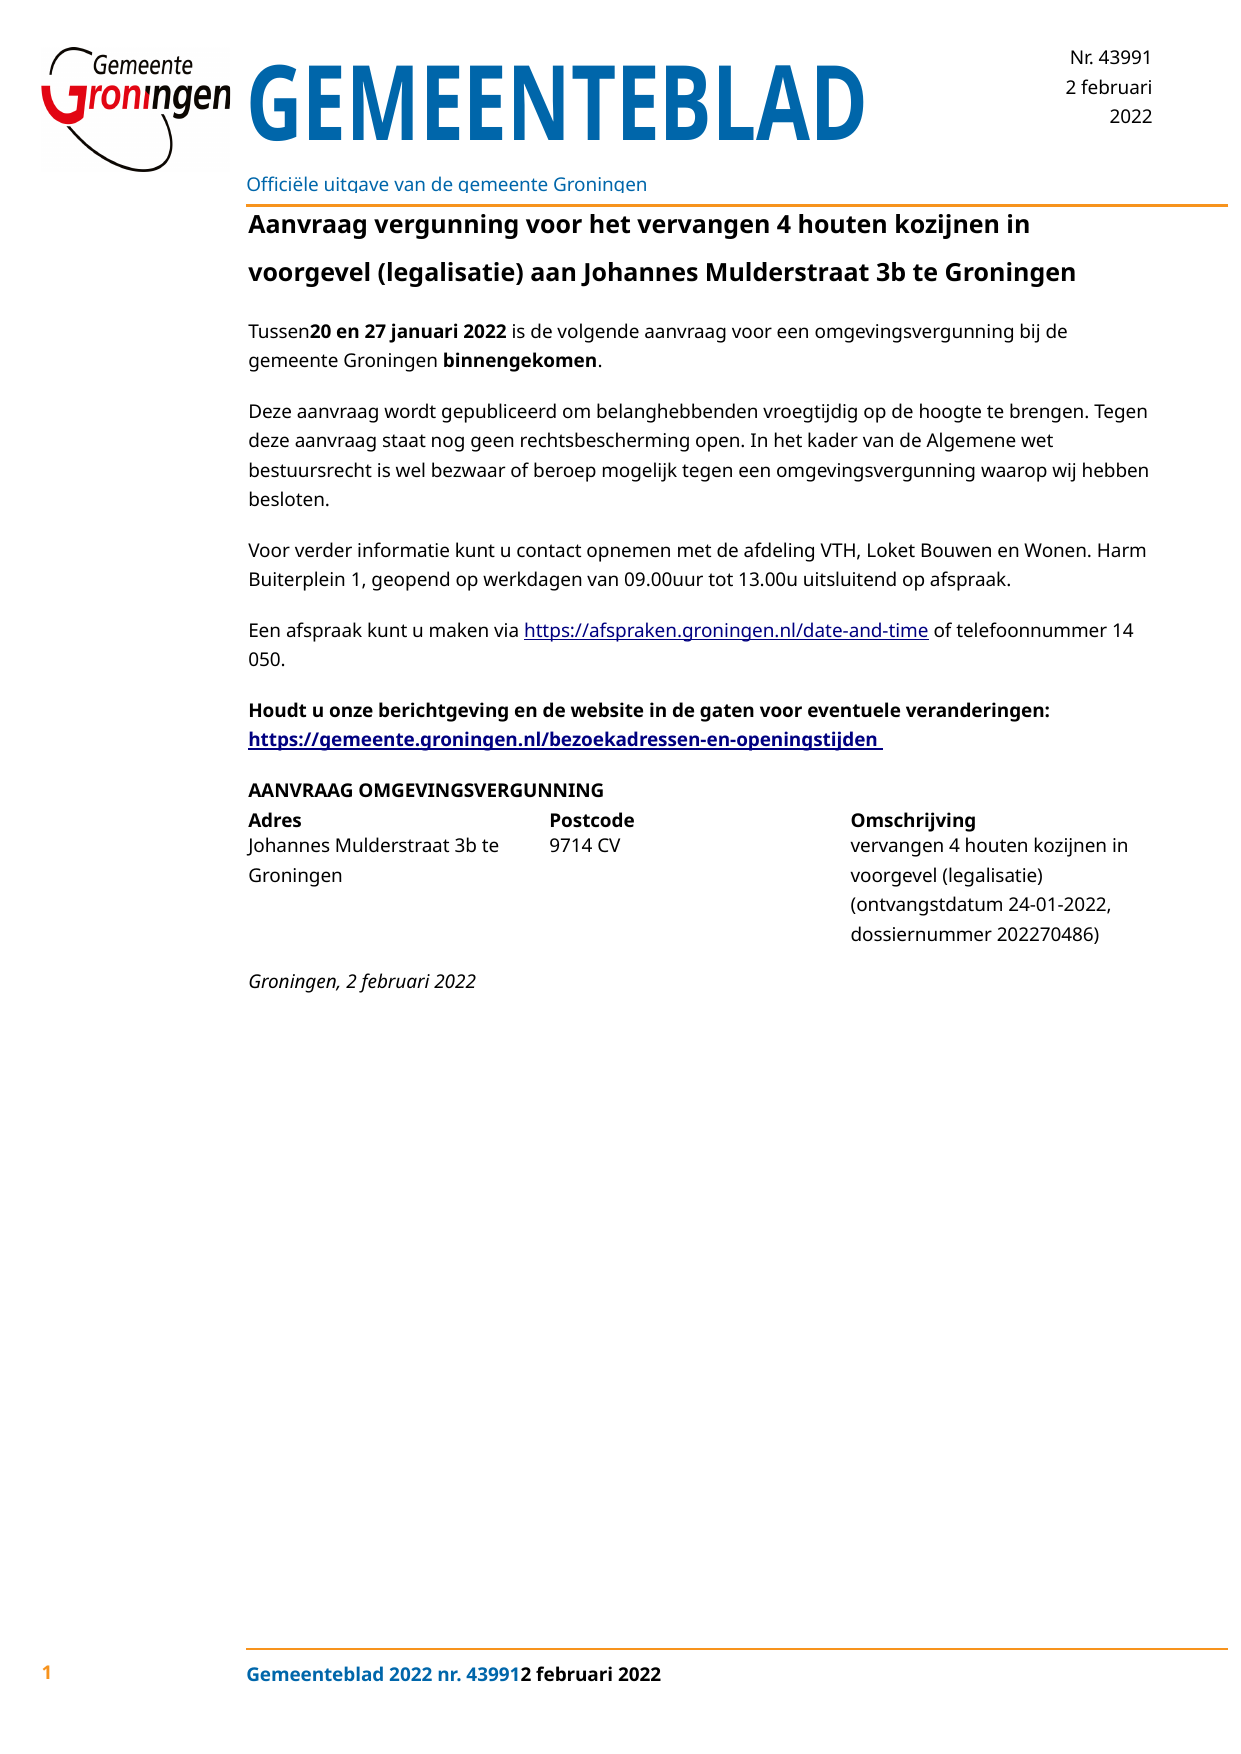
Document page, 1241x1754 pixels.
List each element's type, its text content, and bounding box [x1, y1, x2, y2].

table_cell vervangen 4 houten kozijnen in voorgevel (legalisatie) (ontvangstdatum 24-01-2022, dossiernummer 202270486) [850, 833, 1152, 947]
table_header Omschrijving [850, 807, 1152, 832]
text Een afspraak kunt u maken via https://afspraken.groningen.nl/date-and-time of telefoonnummer 14 050. [248, 617, 1152, 672]
text Houdt u onze berichtgeving en de website in de gaten voor eventuele veranderingen: https://gemeente.groningen.nl/bezoekadressen-en-openingstijden [248, 697, 1152, 752]
text Voor verder informatie kunt u contact opnemen met de afdeling VTH, Loket Bouwen en Wonen. Harm Buiterplein 1, geopend op werkdagen van 09.00uur tot 13.00u uitsluitend op afspraak. [248, 537, 1152, 592]
text AANVRAAG OMGEVINGSVERGUNNING [248, 777, 1152, 803]
table_cell 9714 CV [549, 833, 850, 947]
text Deze aanvraag wordt gepubliceerd om belanghebbenden vroegtijdig op de hoogte te brengen. Tegen deze aanvraag staat nog geen rechtsbescherming open. In het kader van de Algemene wet bestuursrecht is wel bezwaar of beroep mogelijk tegen een omgevingsvergunning waarop wij hebben besloten. [248, 398, 1152, 512]
text Groningen, 2 februari 2022 [248, 968, 1152, 994]
picture [41, 47, 231, 172]
table_header Adres [248, 807, 549, 832]
table_header Postcode [549, 807, 850, 832]
text Aanvraag vergunning voor het vervangen 4 houten kozijnen in voorgevel (legalisatie) aan Johannes Mulderstraat 3b te Groningen [248, 207, 1152, 288]
text Tussen20 en 27 januari 2022 is de volgende aanvraag voor een omgevingsvergunning bij de gemeente Groningen binnengekomen. [248, 318, 1152, 373]
table_cell Johannes Mulderstraat 3b te Groningen [248, 833, 549, 947]
